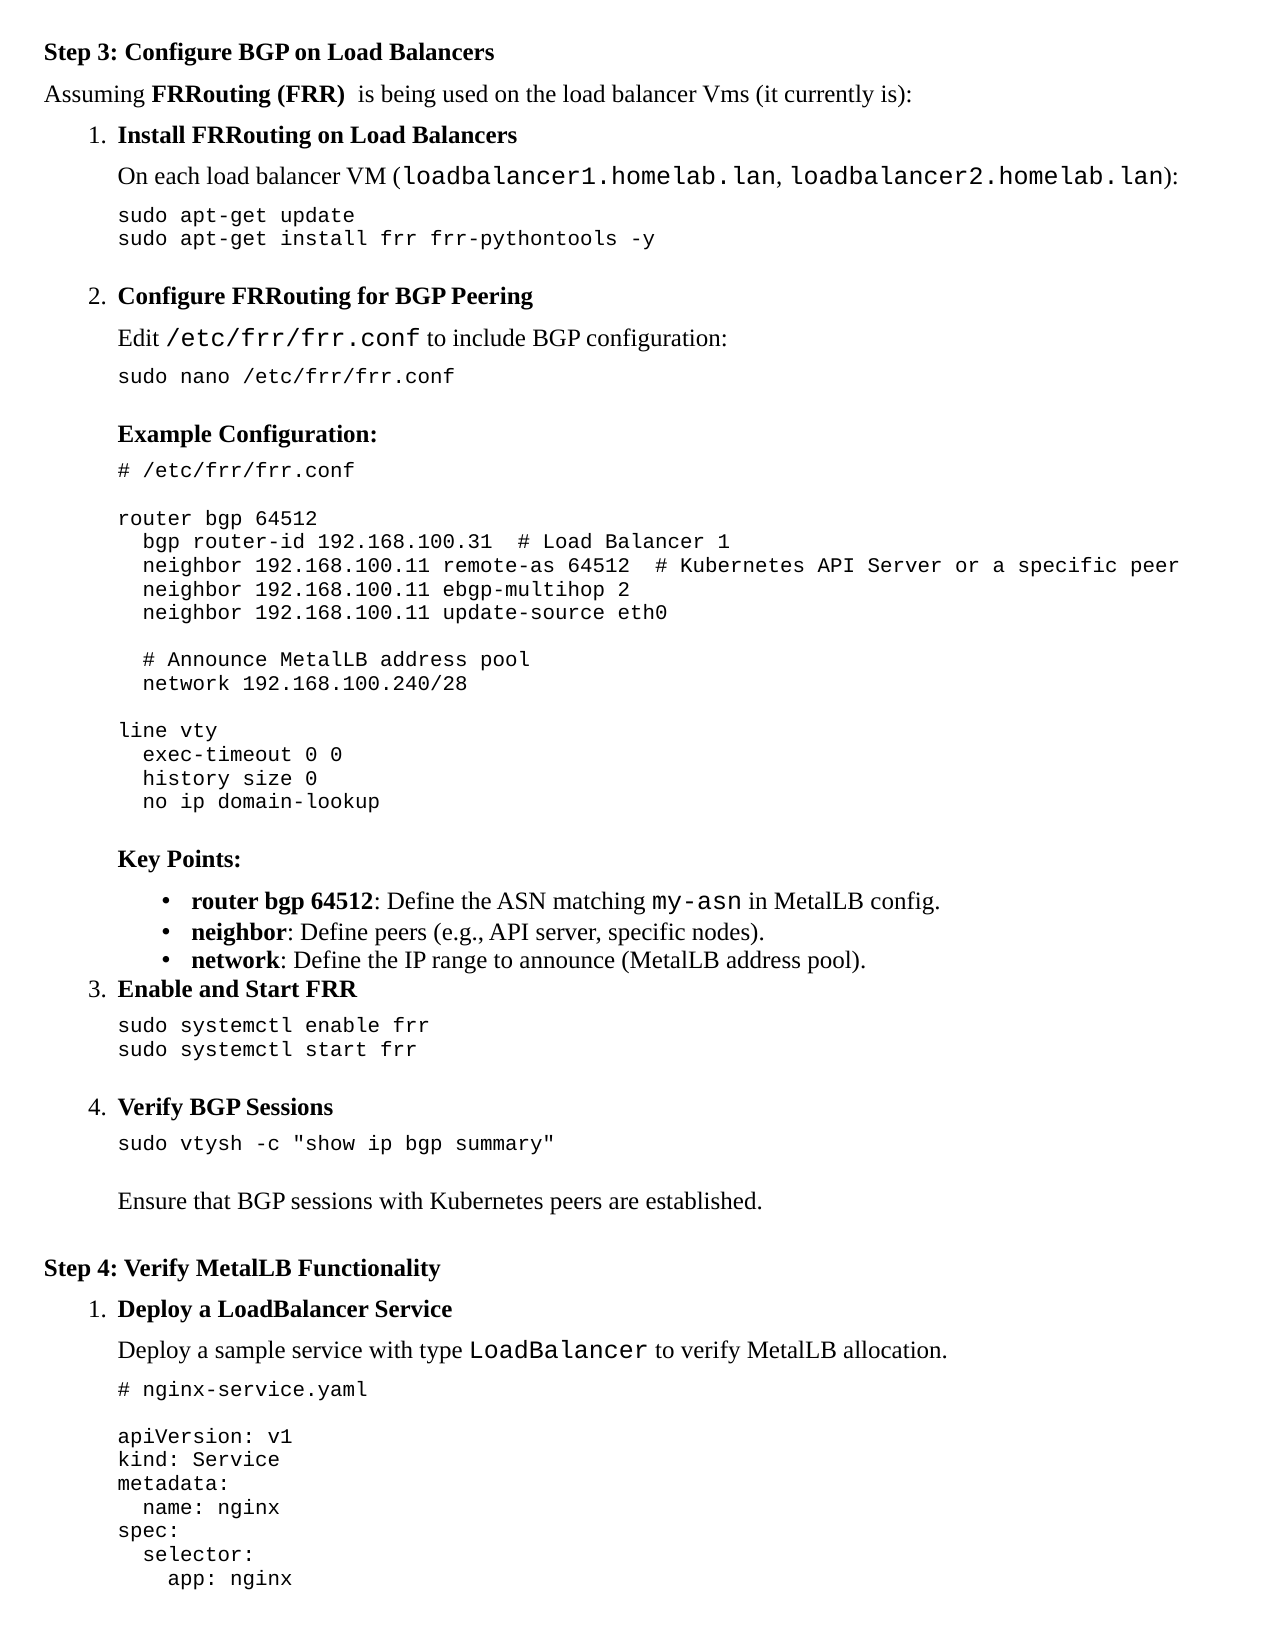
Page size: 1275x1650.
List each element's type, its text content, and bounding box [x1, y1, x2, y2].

list # /etc/frr/frr.conf [88, 460, 1217, 484]
list no ip domain-lookup [88, 791, 1217, 815]
list history size 0 [88, 768, 1217, 791]
list sudo nano /etc/frr/frr.conf [88, 366, 1217, 389]
list neighbor 192.168.100.11 remote-as 64512 # Kubernetes API Server or a specific peer [88, 555, 1217, 578]
list Example Configuration: [88, 419, 1217, 448]
list # nginx-service.yaml [88, 1378, 1217, 1402]
list metadata: [88, 1473, 1217, 1497]
list selector: [88, 1544, 1217, 1568]
list # Announce MetalLB address pool [88, 649, 1217, 673]
list router bgp 64512 [88, 508, 1217, 531]
list Deploy a sample service with type LoadBalancer to verify MetalLB allocation. [88, 1335, 1217, 1366]
list Enable and Start FRR [88, 974, 1217, 1003]
list router bgp 64512: Define the ASN matching my-asn in MetalLB config. [162, 886, 1217, 917]
list network: Define the IP range to announce (MetalLB address pool). [162, 945, 1217, 974]
list kind: Service [88, 1449, 1217, 1473]
list neighbor 192.168.100.11 ebgp-multihop 2 [88, 578, 1217, 602]
list sudo apt-get install frr frr-pythontools -y [88, 228, 1217, 252]
list Deploy a LoadBalancer Service [88, 1294, 1217, 1323]
list apiVersion: v1 [88, 1426, 1217, 1449]
subtitle Step 4: Verify MetalLB Functionality [44, 1253, 1217, 1281]
list Ensure that BGP sessions with Kubernetes peers are established. [88, 1186, 1217, 1215]
subtitle Step 3: Configure BGP on Load Balancers [44, 37, 1217, 66]
list On each load balancer VM (loadbalancer1.homelab.lan, loadbalancer2.homelab.lan): [88, 161, 1217, 192]
list Configure FRRouting for BGP Peering [88, 281, 1217, 310]
list sudo apt-get update [88, 204, 1217, 228]
list Key Points: [88, 844, 1217, 873]
list sudo systemctl enable frr [88, 1015, 1217, 1039]
text Assuming FRRouting (FRR) is being used on the load balancer Vms (it currently is): [44, 79, 1217, 107]
list name: nginx [88, 1497, 1217, 1520]
list exec-timeout 0 0 [88, 744, 1217, 768]
list spec: [88, 1520, 1217, 1544]
list Edit /etc/frr/frr.conf to include BGP configuration: [88, 323, 1217, 353]
list Verify BGP Sessions [88, 1092, 1217, 1121]
list app: nginx [88, 1568, 1217, 1591]
list neighbor 192.168.100.11 update-source eth0 [88, 602, 1217, 626]
list bgp router-id 192.168.100.31 # Load Balancer 1 [88, 531, 1217, 555]
list Install FRRouting on Load Balancers [88, 120, 1217, 149]
list line vty [88, 720, 1217, 744]
list sudo vtysh -c "show ip bgp summary" [88, 1133, 1217, 1157]
list sudo systemctl start frr [88, 1039, 1217, 1063]
list neighbor: Define peers (e.g., API server, specific nodes). [162, 917, 1217, 945]
list network 192.168.100.240/28 [88, 673, 1217, 697]
